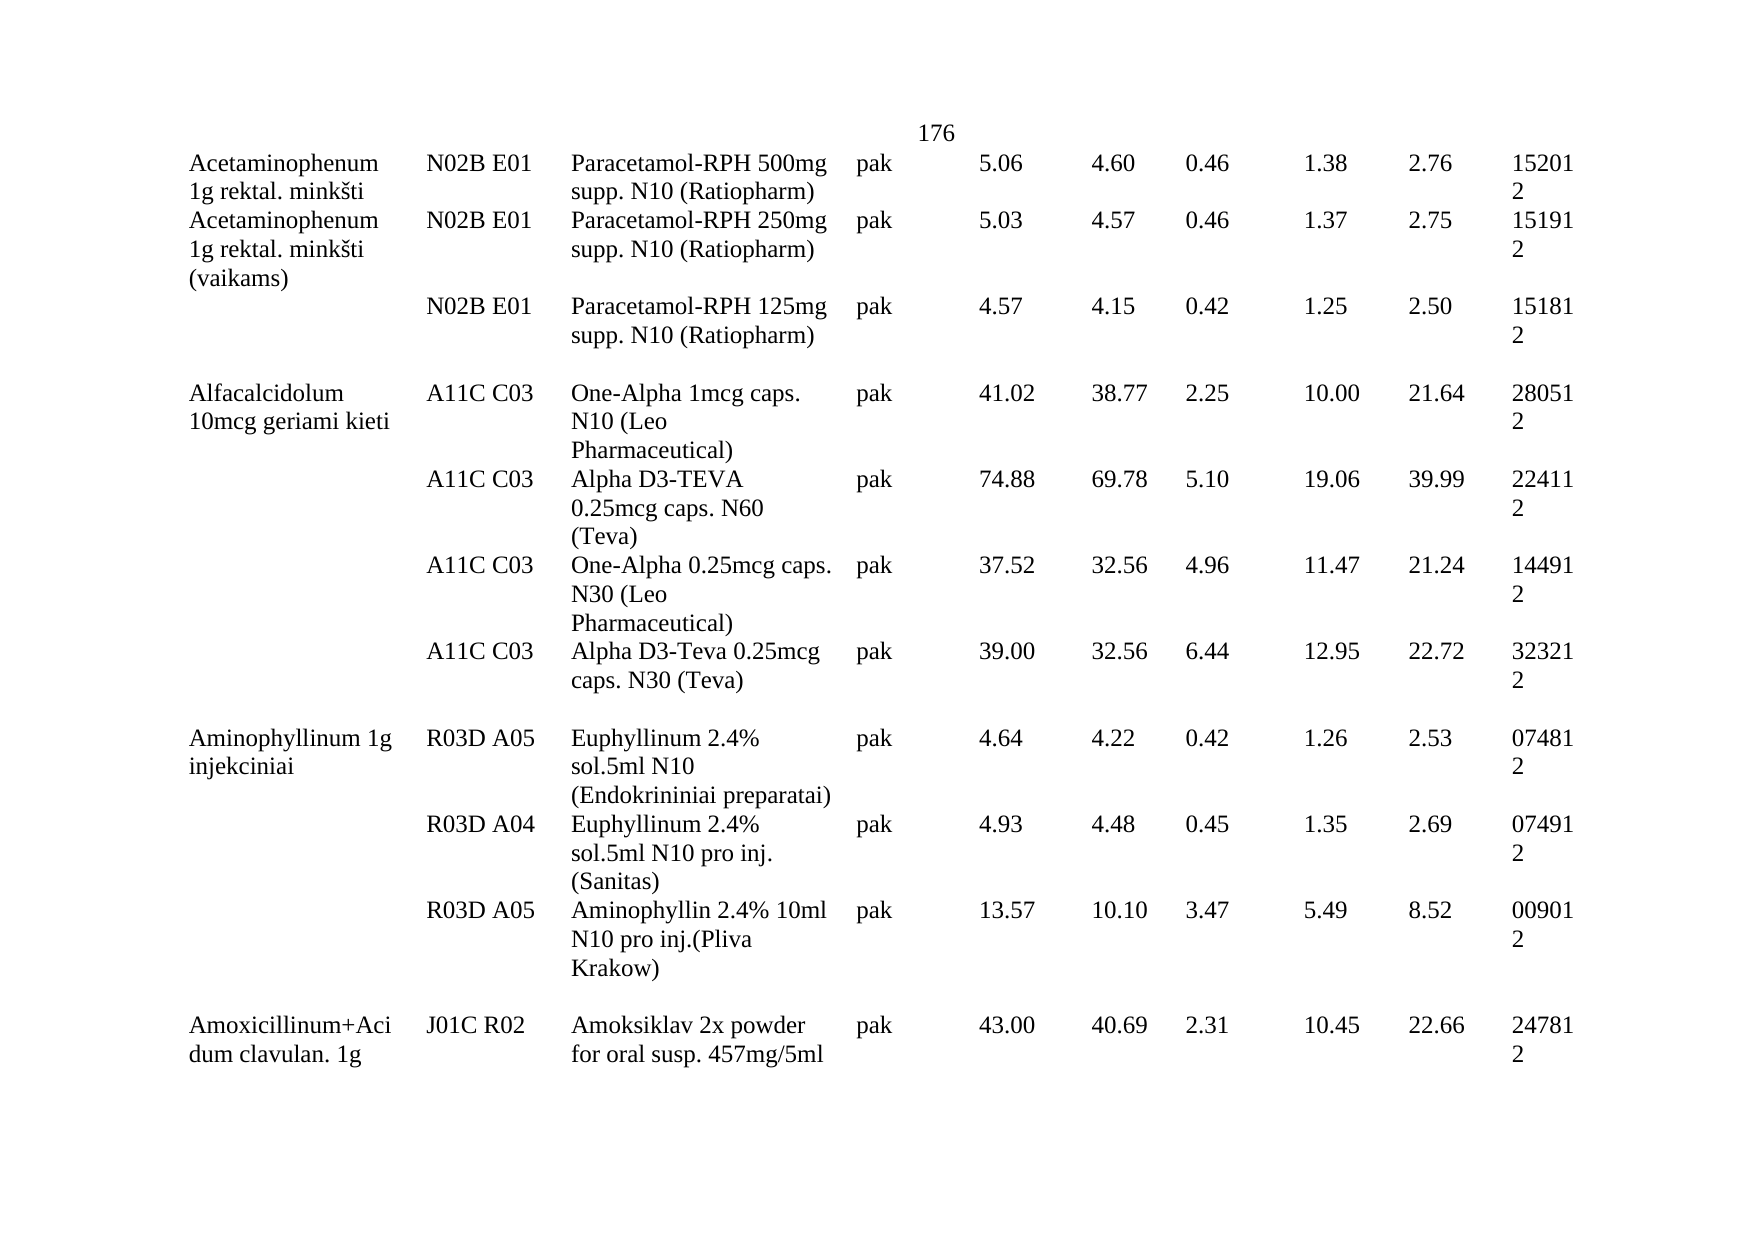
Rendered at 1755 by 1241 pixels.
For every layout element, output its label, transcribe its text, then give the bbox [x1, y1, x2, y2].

table_cell R03D A05 [415, 723, 559, 809]
table_cell [1500, 694, 1595, 723]
table_cell [968, 349, 1080, 378]
table_cell [415, 349, 559, 378]
table_cell [177, 464, 415, 550]
table_cell [560, 349, 845, 378]
table_cell Paracetamol-RPH 500mg supp. N10 (Ratiopharm) [560, 148, 845, 205]
table_cell [1080, 349, 1174, 378]
table_cell 12.95 [1293, 636, 1397, 694]
table_cell A11C C03 [415, 464, 559, 550]
table_cell pak [845, 205, 968, 291]
table_cell [560, 981, 845, 1010]
table_cell pak [845, 550, 968, 636]
table_cell 247812 [1500, 1010, 1595, 1068]
table_cell Aminophyllin 2.4% 10ml N10 pro inj.(Pliva Krakow) [560, 895, 845, 981]
table_cell [177, 809, 415, 895]
table_cell 4.48 [1080, 809, 1174, 895]
table_cell Acetaminophenum 1g rektal. minkšti [177, 148, 415, 205]
table_cell 2.69 [1397, 809, 1500, 895]
table_cell pak [845, 378, 968, 464]
table_cell 39.00 [968, 636, 1080, 694]
table_cell Alpha D3-Teva 0.25mcg caps. N30 (Teva) [560, 636, 845, 694]
table_cell Paracetamol-RPH 125mg supp. N10 (Ratiopharm) [560, 291, 845, 349]
table_cell A11C C03 [415, 550, 559, 636]
table_cell J01C R02 [415, 1010, 559, 1068]
table_cell 4.93 [968, 809, 1080, 895]
table_cell 2.75 [1397, 205, 1500, 291]
table_cell 144912 [1500, 550, 1595, 636]
table_cell 0.42 [1174, 291, 1292, 349]
table_cell [1397, 694, 1500, 723]
table_cell 5.03 [968, 205, 1080, 291]
table_cell Euphyllinum 2.4% sol.5ml N10 (Endokrininiai preparatai) [560, 723, 845, 809]
table_cell pak [845, 809, 968, 895]
table_cell 151912 [1500, 205, 1595, 291]
table_cell Alfacalcidolum 10mcg geriami kieti [177, 378, 415, 464]
table_cell 4.96 [1174, 550, 1292, 636]
table_cell [1174, 694, 1292, 723]
table_cell 21.64 [1397, 378, 1500, 464]
table_cell pak [845, 723, 968, 809]
table_cell 69.78 [1080, 464, 1174, 550]
table_cell pak [845, 464, 968, 550]
table_cell Amoksiklav 2x powder for oral susp. 457mg/5ml [560, 1010, 845, 1068]
table_cell 32.56 [1080, 550, 1174, 636]
table_cell [177, 349, 415, 378]
table_cell 10.45 [1293, 1010, 1397, 1068]
table_cell [560, 694, 845, 723]
table_cell 3.47 [1174, 895, 1292, 981]
table_cell 2.50 [1397, 291, 1500, 349]
table_cell 10.10 [1080, 895, 1174, 981]
table_cell 4.57 [1080, 205, 1174, 291]
table_cell [1397, 981, 1500, 1010]
table_cell 22.66 [1397, 1010, 1500, 1068]
table_cell [177, 291, 415, 349]
table_cell 4.60 [1080, 148, 1174, 205]
table_cell [415, 981, 559, 1010]
table_cell [968, 981, 1080, 1010]
table_cell 2.53 [1397, 723, 1500, 809]
table_cell 1.37 [1293, 205, 1397, 291]
table_cell 4.64 [968, 723, 1080, 809]
table_cell A11C C03 [415, 636, 559, 694]
table_cell [1397, 349, 1500, 378]
table_cell Amoxicillinum+Acidum clavulan. 1g [177, 1010, 415, 1068]
table_cell Paracetamol-RPH 250mg supp. N10 (Ratiopharm) [560, 205, 845, 291]
table_cell Aminophyllinum 1g injekciniai [177, 723, 415, 809]
table_cell A11C C03 [415, 378, 559, 464]
table_cell 1.26 [1293, 723, 1397, 809]
table_cell N02B E01 [415, 291, 559, 349]
table_cell 323212 [1500, 636, 1595, 694]
table_cell 39.99 [1397, 464, 1500, 550]
table_cell 4.15 [1080, 291, 1174, 349]
table_cell 13.57 [968, 895, 1080, 981]
table_cell Acetaminophenum 1g rektal. minkšti (vaikams) [177, 205, 415, 291]
table_cell One-Alpha 0.25mcg caps. N30 (Leo Pharmaceutical) [560, 550, 845, 636]
table_cell 41.02 [968, 378, 1080, 464]
table_cell 21.24 [1397, 550, 1500, 636]
table_cell Alpha D3-TEVA 0.25mcg caps. N60 (Teva) [560, 464, 845, 550]
table_cell 1.25 [1293, 291, 1397, 349]
table_cell 37.52 [968, 550, 1080, 636]
table_cell [1500, 981, 1595, 1010]
table_cell 0.46 [1174, 148, 1292, 205]
table_cell [845, 694, 968, 723]
table_cell [177, 694, 415, 723]
table_cell 74.88 [968, 464, 1080, 550]
table_cell 11.47 [1293, 550, 1397, 636]
table_cell Euphyllinum 2.4% sol.5ml N10 pro inj.(Sanitas) [560, 809, 845, 895]
table_cell pak [845, 895, 968, 981]
table_cell pak [845, 148, 968, 205]
table_cell 074812 [1500, 723, 1595, 809]
table_cell [1293, 981, 1397, 1010]
table_cell [1293, 694, 1397, 723]
table_cell pak [845, 636, 968, 694]
table_cell [177, 981, 415, 1010]
table_cell 151812 [1500, 291, 1595, 349]
table_cell [1080, 981, 1174, 1010]
table_cell [845, 981, 968, 1010]
table_cell 224112 [1500, 464, 1595, 550]
table_cell [1293, 349, 1397, 378]
table_cell 4.57 [968, 291, 1080, 349]
table_cell [968, 694, 1080, 723]
table_cell 0.42 [1174, 723, 1292, 809]
table_cell 32.56 [1080, 636, 1174, 694]
table_cell 009012 [1500, 895, 1595, 981]
table_cell 5.49 [1293, 895, 1397, 981]
table_cell 2.76 [1397, 148, 1500, 205]
table_cell [1174, 349, 1292, 378]
table_cell pak [845, 291, 968, 349]
table_cell 6.44 [1174, 636, 1292, 694]
table_cell 22.72 [1397, 636, 1500, 694]
table_cell 38.77 [1080, 378, 1174, 464]
table_cell 2.25 [1174, 378, 1292, 464]
table_cell 5.10 [1174, 464, 1292, 550]
table_cell 2.31 [1174, 1010, 1292, 1068]
table_cell 0.45 [1174, 809, 1292, 895]
table_cell 43.00 [968, 1010, 1080, 1068]
table_cell R03D A05 [415, 895, 559, 981]
table_cell 5.06 [968, 148, 1080, 205]
table_cell 0.46 [1174, 205, 1292, 291]
table_cell One-Alpha 1mcg caps. N10 (Leo Pharmaceutical) [560, 378, 845, 464]
table_cell [177, 636, 415, 694]
table_cell 4.22 [1080, 723, 1174, 809]
table_cell [177, 895, 415, 981]
table_cell 10.00 [1293, 378, 1397, 464]
table_cell [1500, 349, 1595, 378]
table_cell [1080, 694, 1174, 723]
table_cell [177, 550, 415, 636]
table_cell 8.52 [1397, 895, 1500, 981]
table_cell 152012 [1500, 148, 1595, 205]
table_cell 074912 [1500, 809, 1595, 895]
table_cell 19.06 [1293, 464, 1397, 550]
table_cell 40.69 [1080, 1010, 1174, 1068]
table_cell N02B E01 [415, 205, 559, 291]
table_cell R03D A04 [415, 809, 559, 895]
table_cell N02B E01 [415, 148, 559, 205]
table_cell [415, 694, 559, 723]
table_cell 1.38 [1293, 148, 1397, 205]
table_cell 1.35 [1293, 809, 1397, 895]
table_cell pak [845, 1010, 968, 1068]
table_cell 280512 [1500, 378, 1595, 464]
table_cell [845, 349, 968, 378]
table_cell [1174, 981, 1292, 1010]
